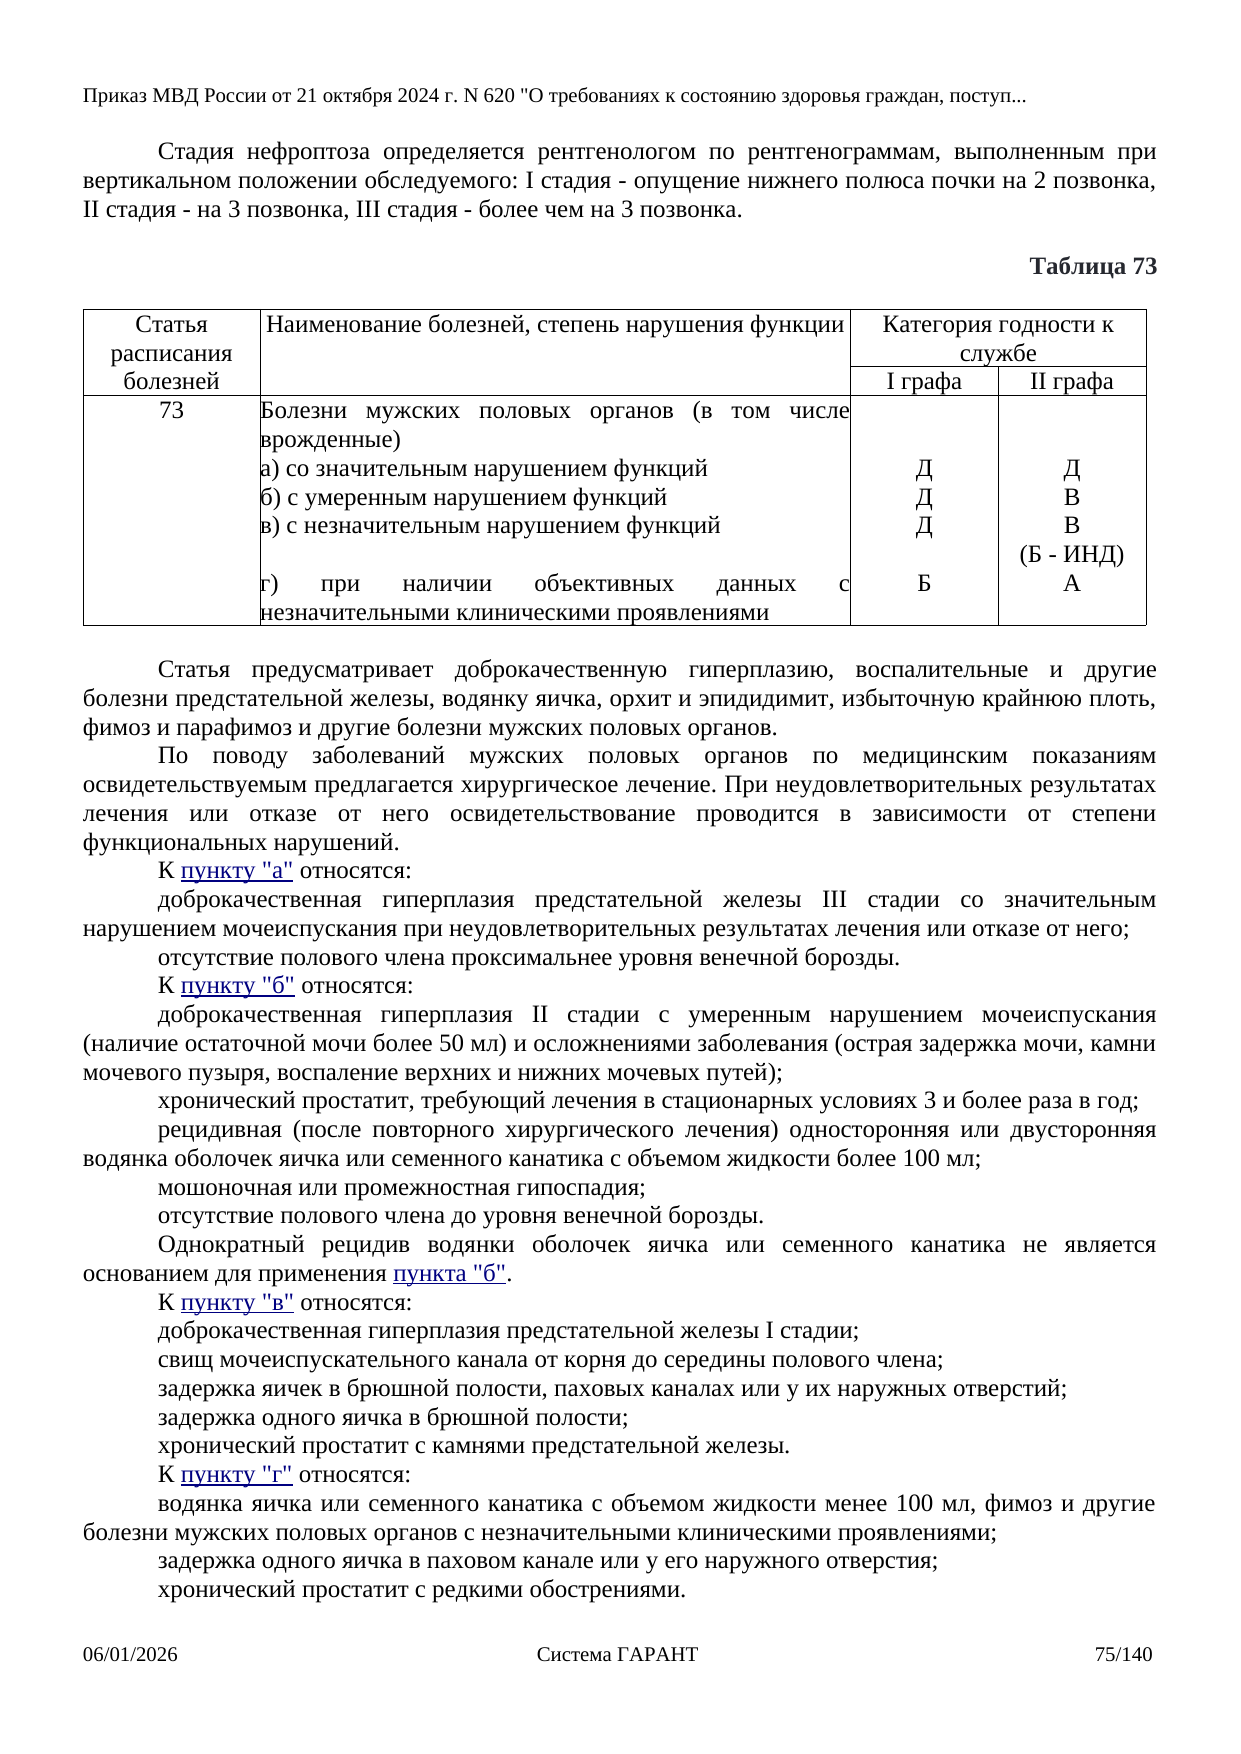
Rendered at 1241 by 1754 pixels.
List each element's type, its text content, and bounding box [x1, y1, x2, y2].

text К пункту "в" относятся: [83, 1287, 1157, 1315]
table_cell [84, 453, 260, 482]
text Таблица 73 [83, 251, 1157, 280]
text водянка яичка или семенного канатика с объемом жидкости менее 100 мл, фимоз и другие болезни мужских половых органов с незначительными клиническими проявлениями; [83, 1488, 1157, 1545]
table_cell [84, 482, 260, 510]
table_cell б) с умеренным нарушением функций [261, 482, 850, 510]
table_cell В [999, 482, 1146, 510]
table_cell а) со значительным нарушением функций [261, 453, 850, 482]
table_cell в) с незначительным нарушением функций [261, 510, 850, 568]
text задержка одного яичка в паховом канале или у его наружного отверстия; [83, 1545, 1157, 1574]
table_cell В (Б - ИНД) [999, 510, 1146, 568]
table_cell Болезни мужских половых органов (в том числе врожденные) [261, 396, 850, 453]
table_header Наименование болезней, степень нарушения функции [261, 310, 850, 395]
text рецидивная (после повторного хирургического лечения) односторонняя или двусторонняя водянка оболочек яичка или семенного канатика с объемом жидкости более 100 мл; [83, 1114, 1157, 1172]
text отсутствие полового члена до уровня венечной борозды. [83, 1200, 1157, 1229]
text К пункту "г" относятся: [83, 1459, 1157, 1488]
table_cell Б [851, 568, 998, 625]
text По поводу заболеваний мужских половых органов по медицинским показаниям освидетельствуемым предлагается хирургическое лечение. При неудовлетворительных результатах лечения или отказе от него освидетельствование проводится в зависимости от степени функциональных нарушений. [83, 740, 1157, 855]
table_cell Д [851, 482, 998, 510]
text доброкачественная гиперплазия предстательной железы III стадии со значительным нарушением мочеиспускания при неудовлетворительных результатах лечения или отказе от него; [83, 884, 1157, 942]
text Стадия нефроптоза определяется рентгенологом по рентгенограммам, выполненным при вертикальном положении обследуемого: I стадия - опущение нижнего полюса почки на 2 позвонка, II стадия - на 3 позвонка, III стадия - более чем на 3 позвонка. [83, 136, 1157, 222]
text К пункту "а" относятся: [83, 855, 1157, 884]
text доброкачественная гиперплазия предстательной железы I стадии; [83, 1315, 1157, 1344]
text отсутствие полового члена проксимальнее уровня венечной борозды. [83, 942, 1157, 970]
text задержка яичек в брюшной полости, паховых каналах или у их наружных отверстий; [83, 1373, 1157, 1402]
text свищ мочеиспускательного канала от корня до середины полового члена; [83, 1344, 1157, 1373]
text Однократный рецидив водянки оболочек яичка или семенного канатика не является основанием для применения пункта "б". [83, 1229, 1157, 1287]
table_cell А [999, 568, 1146, 625]
table_cell I графа [851, 367, 998, 395]
text мошоночная или промежностная гипоспадия; [83, 1172, 1157, 1200]
table_cell 73 [84, 396, 260, 453]
text задержка одного яичка в брюшной полости; [83, 1402, 1157, 1430]
table_header Статья расписания болезней [84, 310, 260, 395]
table_cell [851, 396, 998, 453]
table_cell Д [999, 453, 1146, 482]
text хронический простатит, требующий лечения в стационарных условиях 3 и более раза в год; [83, 1085, 1157, 1114]
text доброкачественная гиперплазия II стадии с умеренным нарушением мочеиспускания (наличие остаточной мочи более 50 мл) и осложнениями заболевания (острая задержка мочи, камни мочевого пузыря, воспаление верхних и нижних мочевых путей); [83, 999, 1157, 1085]
text хронический простатит с редкими обострениями. [83, 1574, 1157, 1603]
table_cell [84, 568, 260, 625]
text хронический простатит с камнями предстательной железы. [83, 1430, 1157, 1459]
table_header Категория годности к службе [851, 310, 1146, 366]
table_cell Д [851, 510, 998, 568]
text К пункту "б" относятся: [83, 970, 1157, 999]
table_cell [999, 396, 1146, 453]
table_cell [84, 510, 260, 568]
table_cell II графа [999, 367, 1146, 395]
table_cell г) при наличии объективных данных с незначительными клиническими проявлениями [261, 568, 850, 625]
text Статья предусматривает доброкачественную гиперплазию, воспалительные и другие болезни предстательной железы, водянку яичка, орхит и эпидидимит, избыточную крайнюю плоть, фимоз и парафимоз и другие болезни мужских половых органов. [83, 654, 1157, 740]
table_cell Д [851, 453, 998, 482]
